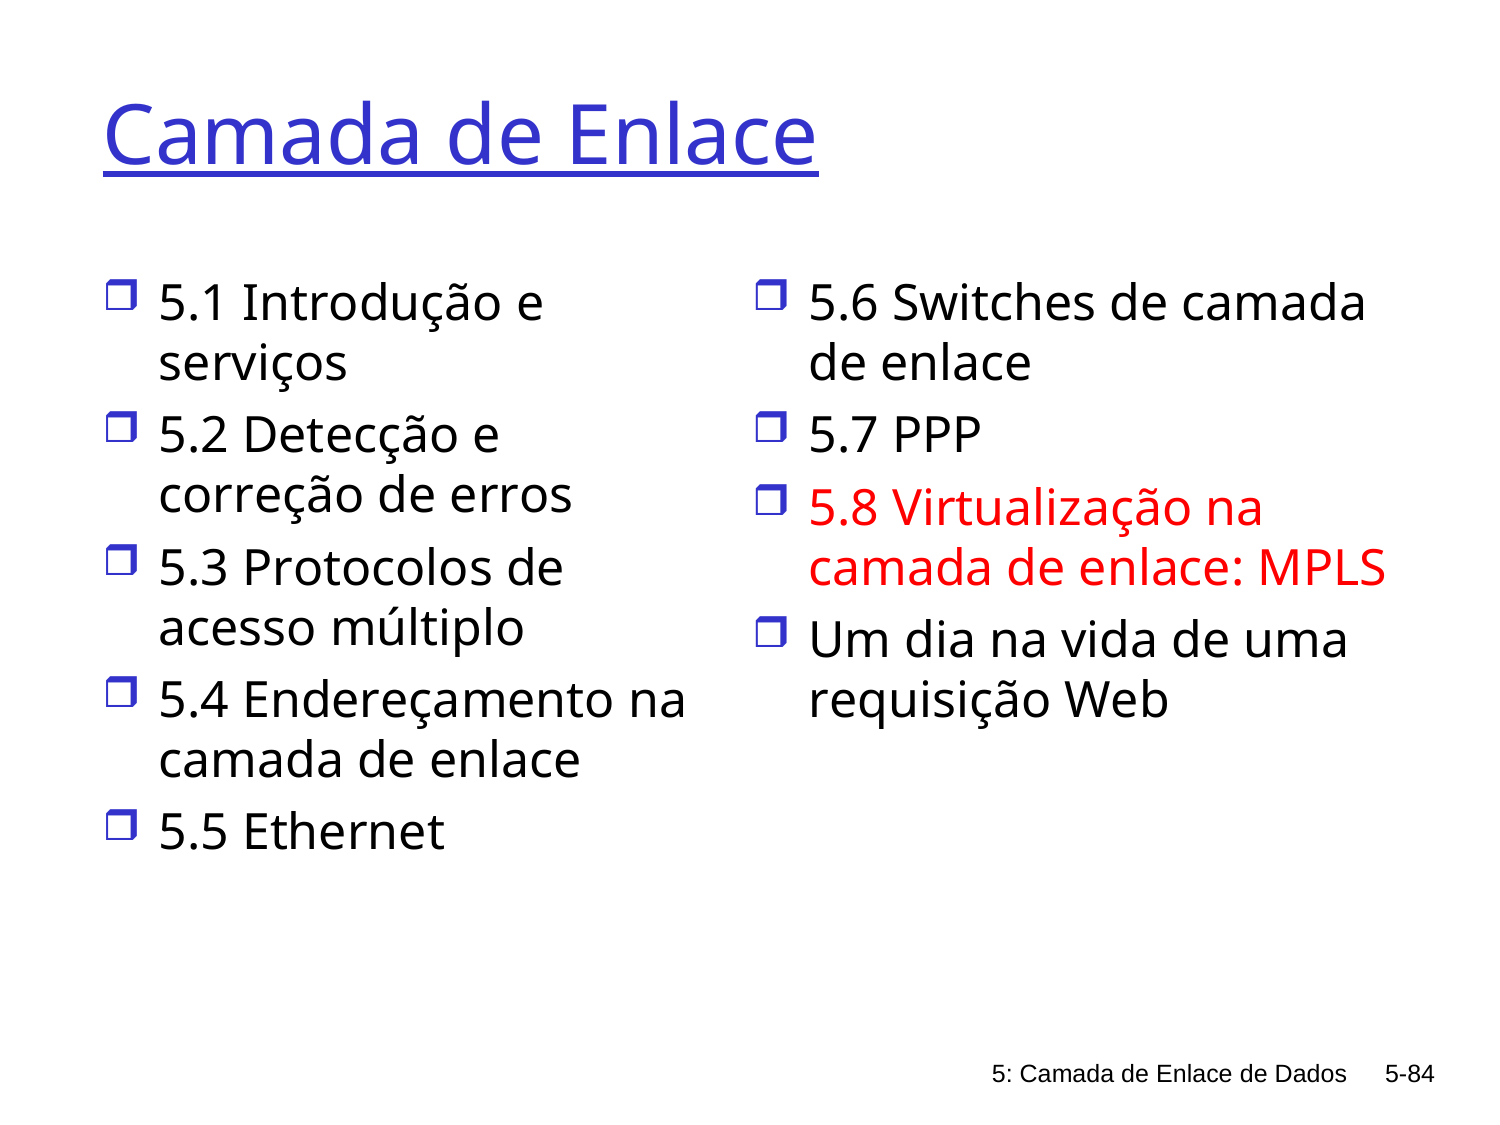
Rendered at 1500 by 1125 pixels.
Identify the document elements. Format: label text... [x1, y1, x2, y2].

list 5.1 Introdução e serviços 5.2 Detecção e correção de erros 5.3 Protocolos de acesso múltiplo 5.4 Endereçamento na camada de enlace 5.5 Ethernet [87, 262, 713, 1026]
text_box 5-<número> [1339, 1050, 1451, 1125]
title Camada de Enlace [87, 37, 1363, 225]
text_box 5: Camada de Enlace de Dados [837, 1050, 1339, 1125]
list 5.6 Switches de camada de enlace 5.7 PPP 5.8 Virtualização na camada de enlace: MPLS Um dia na vida de uma requisição Web [737, 262, 1403, 1026]
